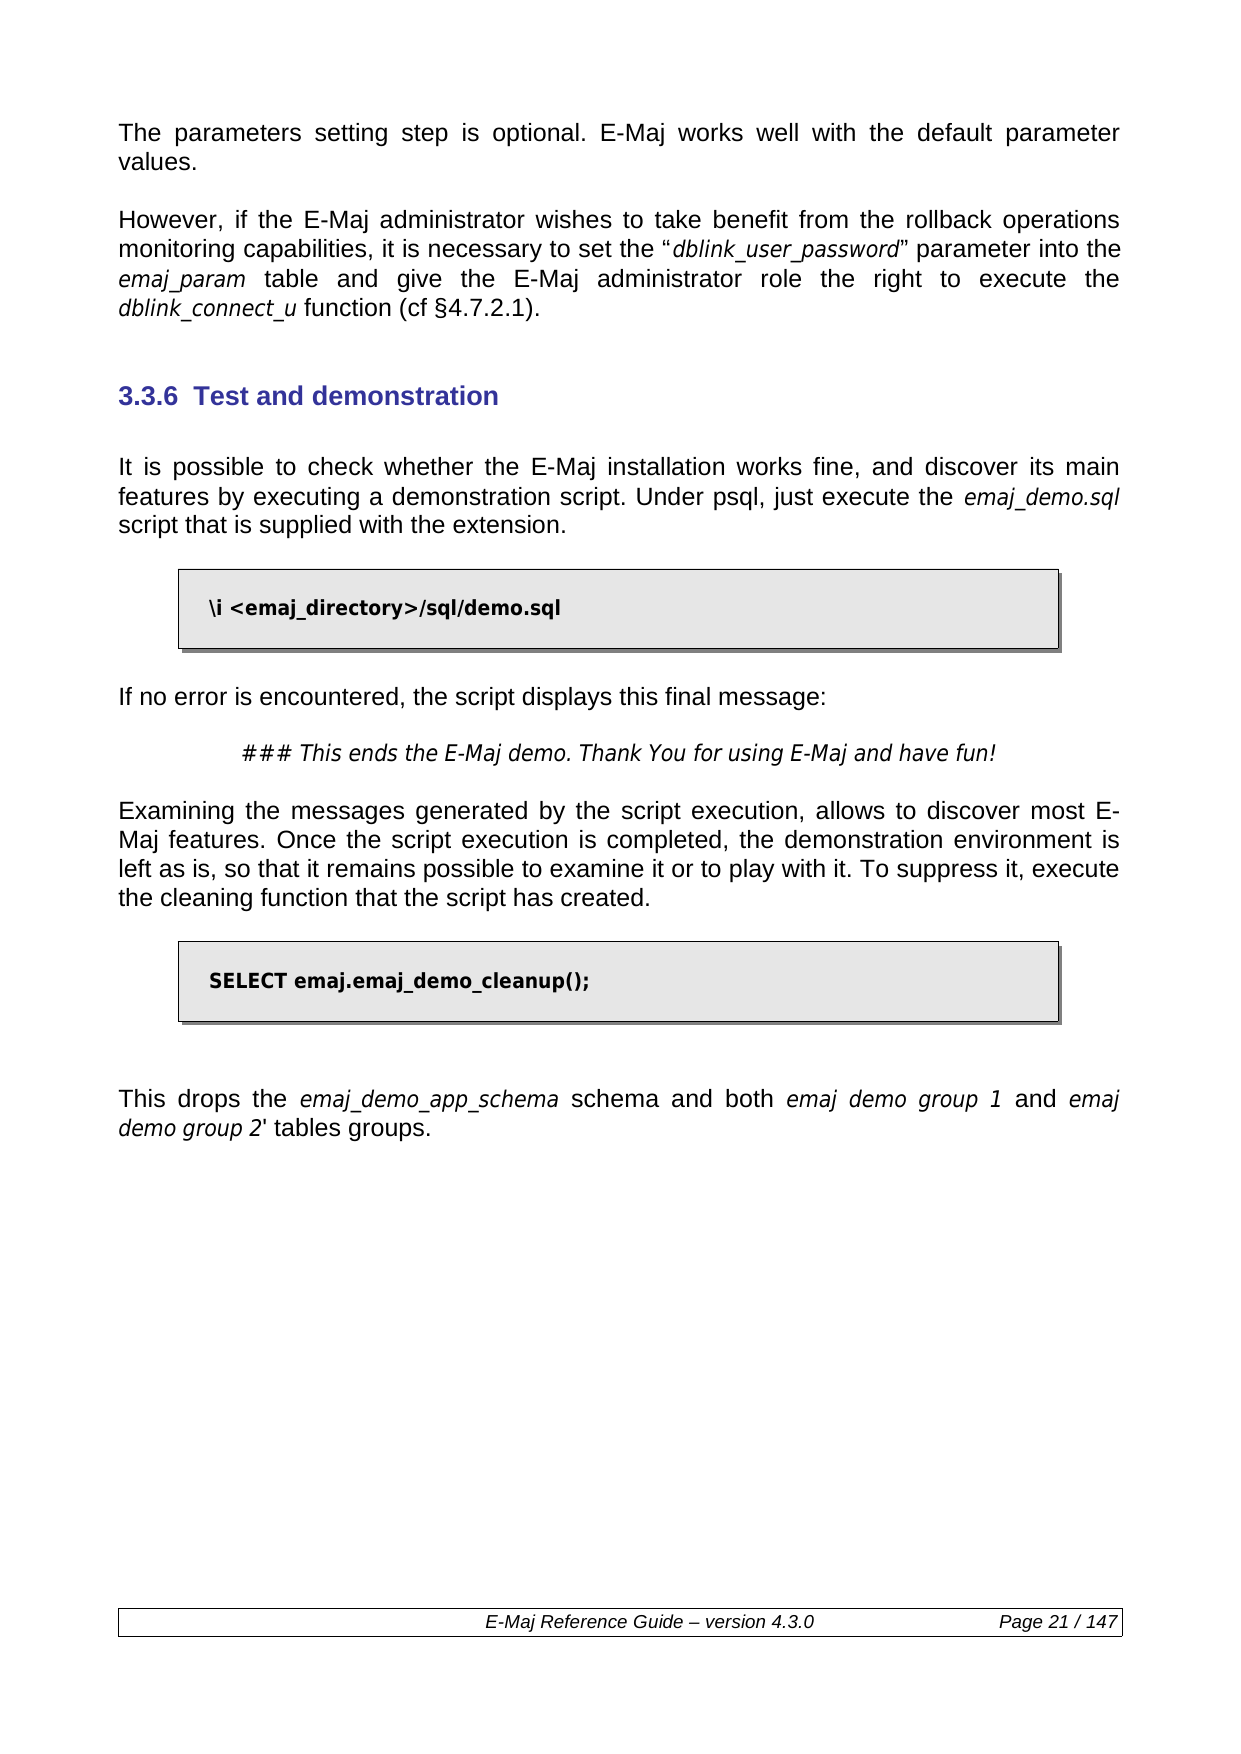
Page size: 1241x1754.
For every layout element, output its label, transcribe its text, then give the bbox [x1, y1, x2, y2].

text If no error is encountered, the script displays this final message: [118, 682, 1122, 711]
text This drops the emaj_demo_app_schema schema and both emaj demo group 1 and emaj demo group 2' tables groups. [118, 1083, 1122, 1142]
text However, if the E-Maj administrator wishes to take benefit from the rollback operations monitoring capabilities, it is necessary to set the “dblink_user_password” parameter into the emaj_param table and give the E-Maj administrator role the right to execute the dblink_connect_u function (cf §4.7.2.1). [118, 205, 1122, 322]
subtitle Test and demonstration [118, 380, 1122, 411]
text ### This ends the E-Maj demo. Thank You for using E-Maj and have fun! [118, 740, 1122, 767]
text The parameters setting step is optional. E-Maj works well with the default parameter values. [118, 118, 1122, 176]
text \i <emaj_directory>/sql/demo.sql [179, 593, 1058, 617]
text SELECT emaj.emaj_demo_cleanup(); [179, 966, 1058, 990]
text It is possible to check whether the E-Maj installation works fine, and discover its main features by executing a demonstration script. Under psql, just execute the emaj_demo.sql script that is supplied with the extension. [118, 452, 1122, 539]
text Examining the messages generated by the script execution, allows to discover most E-Maj features. Once the script execution is completed, the demonstration environment is left as is, so that it remains possible to examine it or to play with it. To suppress it, execute the cleaning function that the script has created. [118, 796, 1122, 912]
